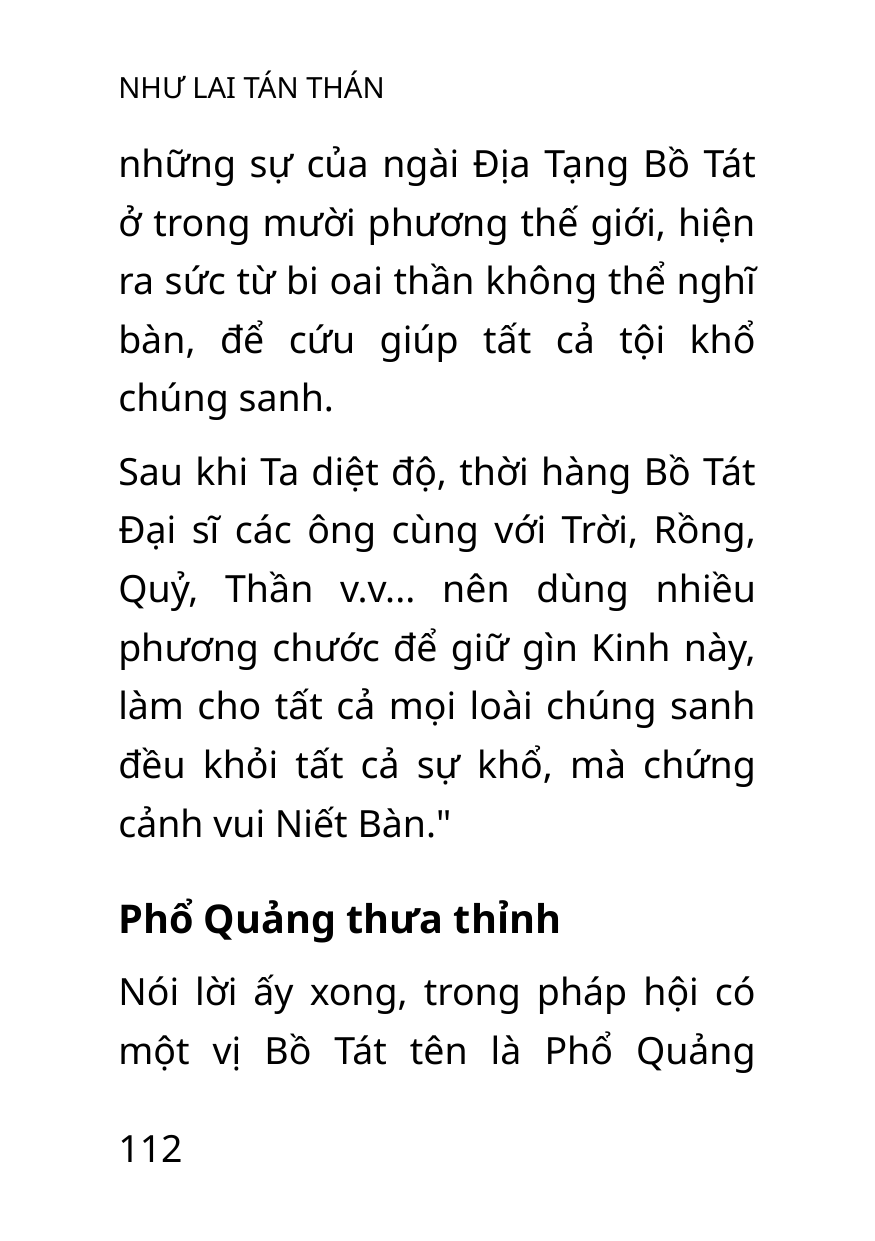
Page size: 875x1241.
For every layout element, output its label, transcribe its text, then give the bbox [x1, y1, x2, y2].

text Nói lời ấy xong, trong pháp hội có một vị Bồ Tát tên là Phổ Quảng [118, 965, 756, 1075]
text những sự của ngài Địa Tạng Bồ Tát ở trong mười phương thế giới, hiện ra sức từ bi oai thần không thể nghĩ bàn, để cứu giúp tất cả tội khổ chúng sanh. [118, 137, 756, 423]
subtitle Phổ Quảng thưa thỉnh [118, 891, 756, 945]
text Sau khi Ta diệt độ, thời hàng Bồ Tát Đại sĩ các ông cùng với Trời, Rồng, Quỷ, Thần v.v... nên dùng nhiều phương chước để giữ gìn Kinh này, làm cho tất cả mọi loài chúng sanh đều khỏi tất cả sự khổ, mà chứng cảnh vui Niết Bàn." [118, 445, 756, 848]
